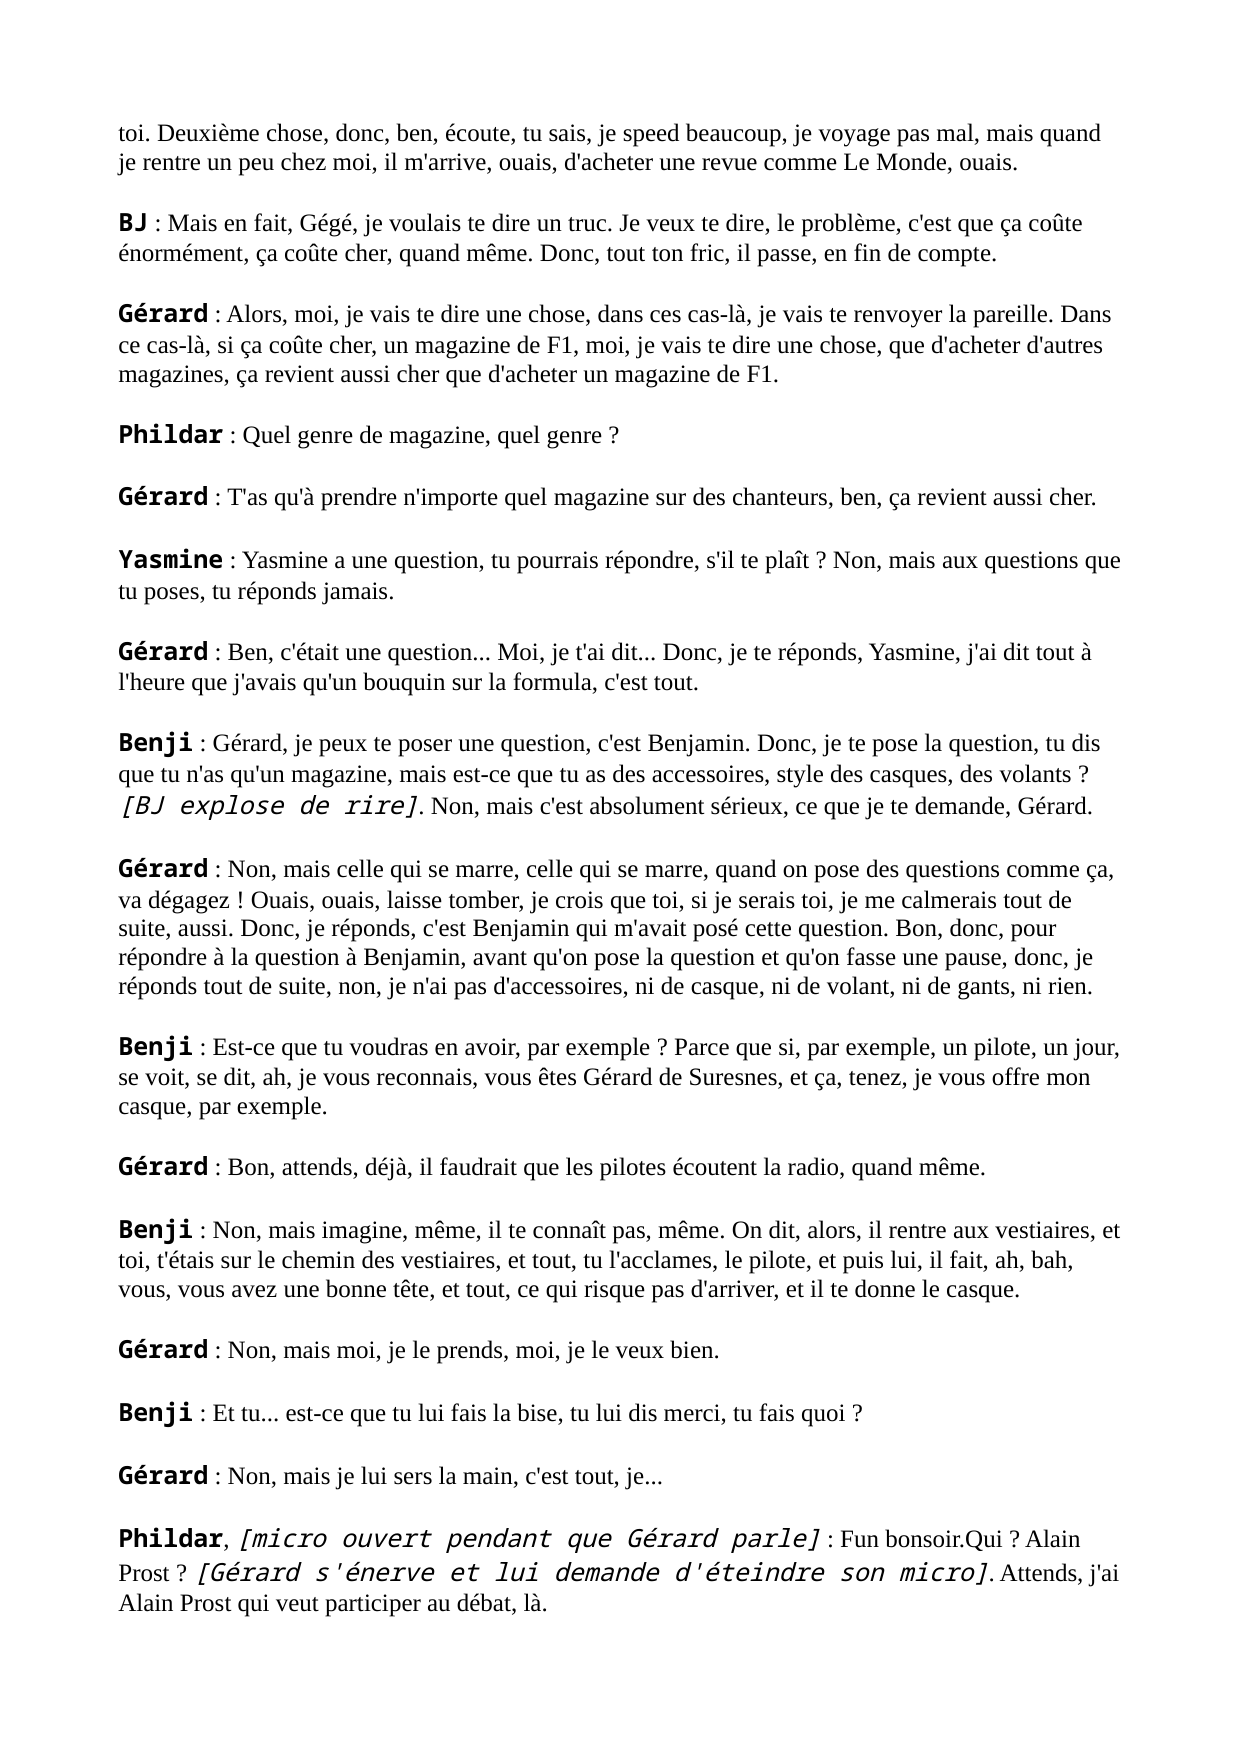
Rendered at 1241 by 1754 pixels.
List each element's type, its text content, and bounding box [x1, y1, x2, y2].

text Gérard : Bon, attends, déjà, il faudrait que les pilotes écoutent la radio, quand même. [118, 1149, 1122, 1183]
text Gérard : Non, mais je lui sers la main, c'est tout, je... [118, 1457, 1122, 1492]
text Benji : Et tu... est-ce que tu lui fais la bise, tu lui dis merci, tu fais quoi ? [118, 1395, 1122, 1429]
text Gérard : Non, mais celle qui se marre, celle qui se marre, quand on pose des questions comme ça, va dégagez ! Ouais, ouais, laisse tomber, je crois que toi, si je serais toi, je me calmerais tout de suite, aussi. Donc, je réponds, c'est Benjamin qui m'avait posé cette question. Bon, donc, pour répondre à la question à Benjamin, avant qu'on pose la question et qu'on fasse une pause, donc, je réponds tout de suite, non, je n'ai pas d'accessoires, ni de casque, ni de volant, ni de gants, ni rien. [118, 851, 1122, 1000]
text Benji : Non, mais imagine, même, il te connaît pas, même. On dit, alors, il rentre aux vestiaires, et toi, t'étais sur le chemin des vestiaires, et tout, tu l'acclames, le pilote, et puis lui, il fait, ah, bah, vous, vous avez une bonne tête, et tout, ce qui risque pas d'arriver, et il te donne le casque. [118, 1212, 1122, 1303]
text toi. Deuxième chose, donc, ben, écoute, tu sais, je speed beaucoup, je voyage pas mal, mais quand je rentre un peu chez moi, il m'arrive, ouais, d'acheter une revue comme Le Monde, ouais. [118, 118, 1122, 176]
text Yasmine : Yasmine a une question, tu pourrais répondre, s'il te plaît ? Non, mais aux questions que tu poses, tu réponds jamais. [118, 542, 1122, 605]
text Gérard : Ben, c'était une question... Moi, je t'ai dit... Donc, je te réponds, Yasmine, j'ai dit tout à l'heure que j'avais qu'un bouquin sur la formula, c'est tout. [118, 633, 1122, 696]
text Gérard : Alors, moi, je vais te dire une chose, dans ces cas-là, je vais te renvoyer la pareille. Dans ce cas-là, si ça coûte cher, un magazine de F1, moi, je vais te dire une chose, que d'acheter d'autres magazines, ça revient aussi cher que d'acheter un magazine de F1. [118, 296, 1122, 387]
text BJ : Mais en fait, Gégé, je voulais te dire un truc. Je veux te dire, le problème, c'est que ça coûte énormément, ça coûte cher, quand même. Donc, tout ton fric, il passe, en fin de compte. [118, 204, 1122, 267]
text Gérard : Non, mais moi, je le prends, moi, je le veux bien. [118, 1332, 1122, 1366]
text Phildar : Quel genre de magazine, quel genre ? [118, 416, 1122, 450]
text Benji : Gérard, je peux te poser une question, c'est Benjamin. Donc, je te pose la question, tu dis que tu n'as qu'un magazine, mais est-ce que tu as des accessoires, style des casques, des volants ? [BJ explose de rire]. Non, mais c'est absolument sérieux, ce que je te demande, Gérard. [118, 725, 1122, 822]
text Gérard : T'as qu'à prendre n'importe quel magazine sur des chanteurs, ben, ça revient aussi cher. [118, 479, 1122, 513]
text Phildar, [micro ouvert pendant que Gérard parle] : Fun bonsoir.Qui ? Alain Prost ? [Gérard s'énerve et lui demande d'éteindre son micro]. Attends, j'ai Alain Prost qui veut participer au débat, là. [118, 1520, 1122, 1617]
text Benji : Est-ce que tu voudras en avoir, par exemple ? Parce que si, par exemple, un pilote, un jour, se voit, se dit, ah, je vous reconnais, vous êtes Gérard de Suresnes, et ça, tenez, je vous offre mon casque, par exemple. [118, 1028, 1122, 1120]
